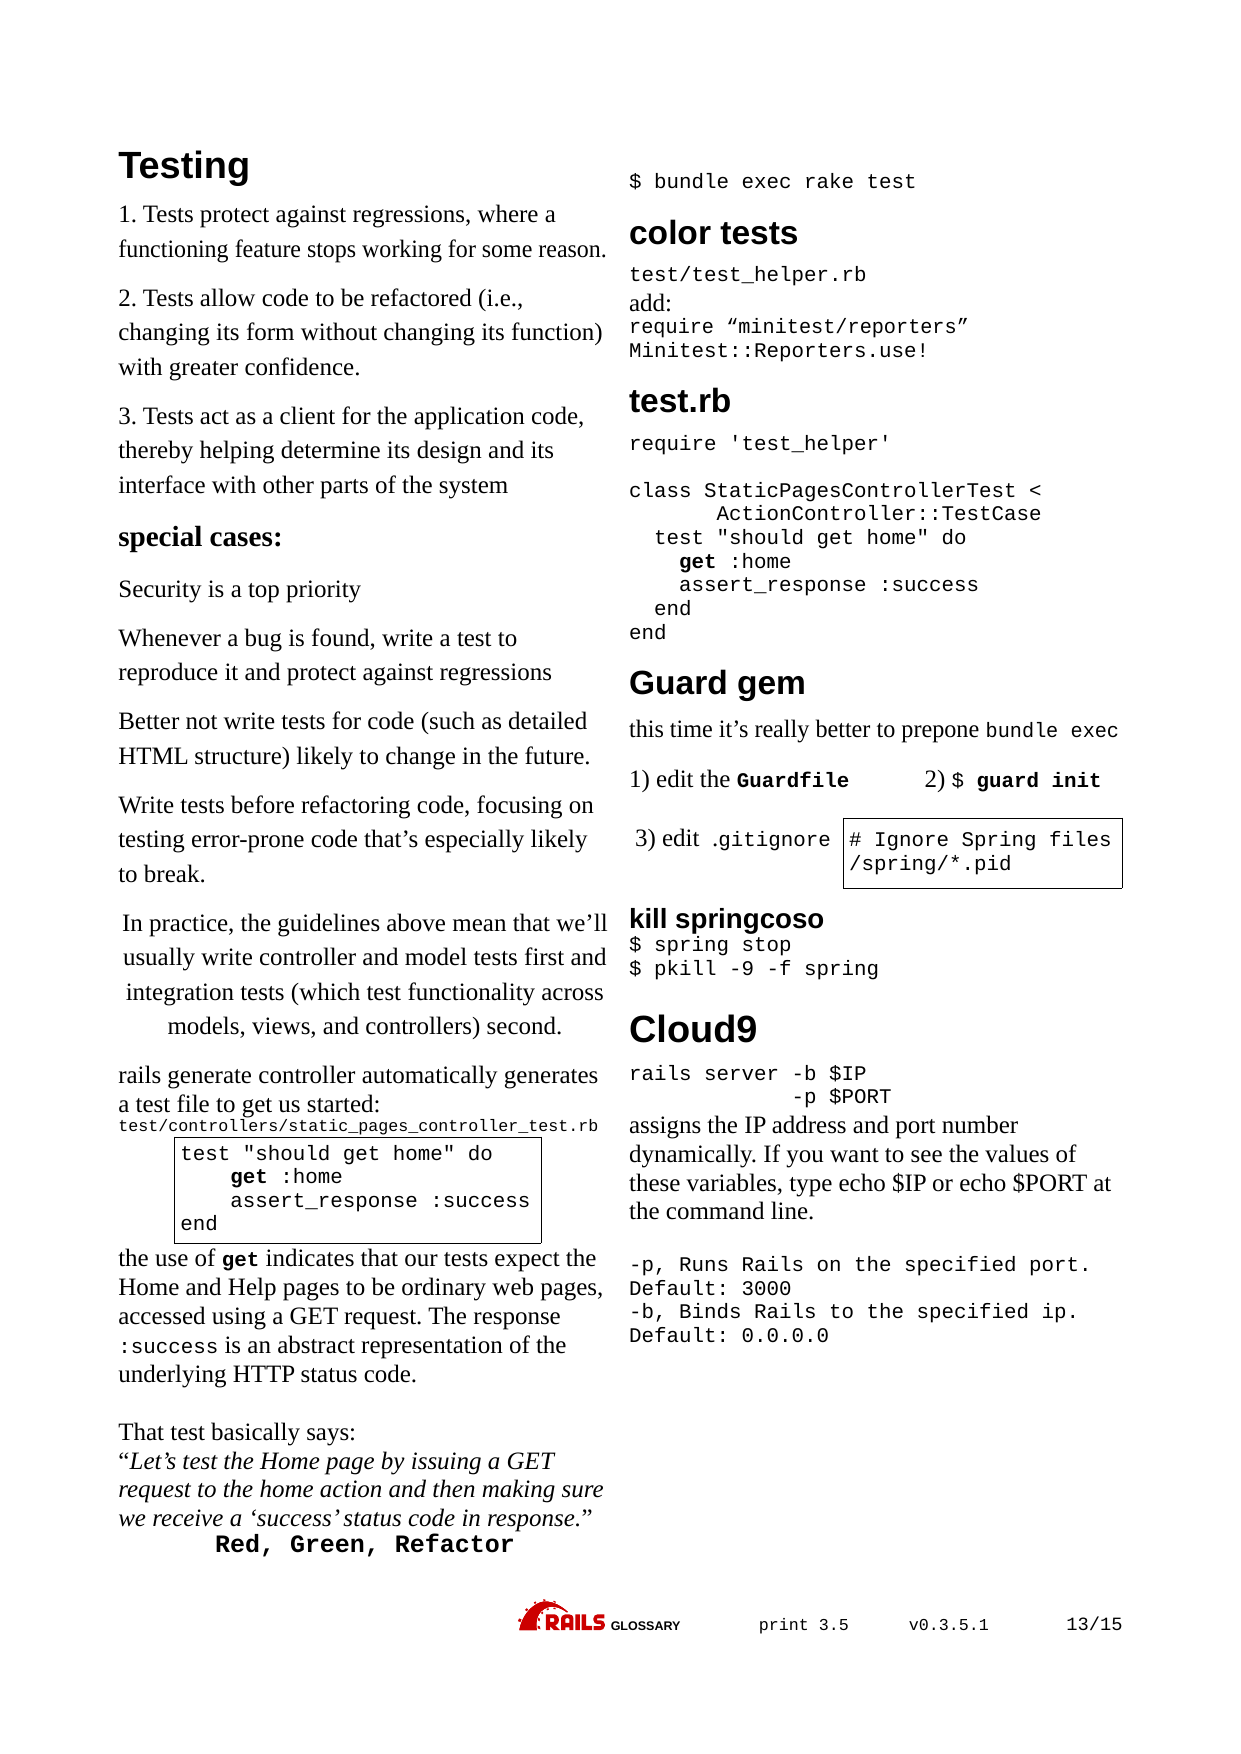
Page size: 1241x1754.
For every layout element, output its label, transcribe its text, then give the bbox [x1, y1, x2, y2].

text That test basically says: [118, 1417, 611, 1446]
subtitle Guard gem [629, 663, 1122, 702]
text Whenever a bug is found, write a test to reproduce it and protect against regressions [118, 623, 611, 686]
text get :home [629, 551, 1122, 574]
text this time it’s really better to prepone bundle exec [629, 714, 1122, 744]
text require “minitest/reporters” [629, 316, 1122, 340]
text $ bundle exec rake test [629, 171, 1122, 195]
table_header test "should get home" do get :home assert_response :success end [175, 1138, 541, 1243]
text In practice, the guidelines above mean that we’ll usually write controller and model tests first and integration tests (which test functionality across models, views, and controllers) second. [118, 908, 611, 1040]
text require 'test_helper' [629, 432, 1122, 456]
text $ spring stop [629, 934, 1122, 958]
table_header # Ignore Spring files /spring/*.pid [844, 819, 1122, 888]
text Red, Green, Refactor [118, 1532, 611, 1560]
text rails generate controller automatically generates a test file to get us started: [118, 1060, 611, 1118]
subtitle kill springcoso [629, 903, 1122, 934]
text -p, Runs Rails on the specified port. Default: 3000 -b, Binds Rails to the specified ip. Default: 0.0.0.0 [629, 1254, 1122, 1348]
text assert_response :success [629, 574, 1122, 598]
text Better not write tests for code (such as detailed HTML structure) likely to change in the future. [118, 706, 611, 769]
subtitle Cloud9 [629, 1007, 1122, 1050]
text test/controllers/static_pages_controller_test.rb [118, 1118, 611, 1137]
text test "should get home" do [629, 527, 1122, 551]
text $ pkill -9 -f spring [629, 958, 1122, 982]
text 1. Tests protect against regressions, where a functioning feature stops working for some reason. [118, 199, 611, 262]
text 3. Tests act as a client for the application code, thereby helping determine its design and its interface with other parts of the system [118, 401, 611, 498]
subtitle color tests [629, 213, 1122, 251]
text class StaticPagesControllerTest < [629, 480, 1122, 503]
text special cases: [118, 519, 611, 552]
text the use of get indicates that our tests expect the Home and Help pages to be ordinary web pages, accessed using a GET request. The response :success is an abstract representation of the underlying HTTP status code. [118, 1243, 611, 1388]
text Security is a top priority [118, 574, 611, 602]
text Minitest::Reporters.use! [629, 340, 1122, 364]
subtitle test.rb [629, 381, 1122, 420]
text “Let’s test the Home page by issuing a GET request to the home action and then making sure we receive a ‘success’ status code in response.” [118, 1446, 611, 1532]
text assigns the IP address and port number dynamically. If you want to see the values of these variables, type echo $IP or echo $PORT at the command line. [629, 1110, 1122, 1225]
text test/test_helper.rb [629, 264, 1122, 288]
text end [629, 598, 1122, 622]
text Write tests before refactoring code, focusing on testing error-prone code that’s especially likely to break. [118, 790, 611, 887]
text ActionController::TestCase [629, 503, 1122, 527]
text end [629, 622, 1122, 645]
text -p $PORT [629, 1087, 1122, 1110]
text 2. Tests allow code to be refactored (i.e., changing its form without changing its function) with greater confidence. [118, 283, 611, 381]
text add: [629, 288, 1122, 316]
table_header 3) edit .gitignore [629, 818, 843, 888]
text 1) edit the Guardfile 2) $ guard init [629, 764, 1122, 794]
text rails server -b $IP [629, 1063, 1122, 1087]
subtitle Testing [118, 143, 611, 187]
